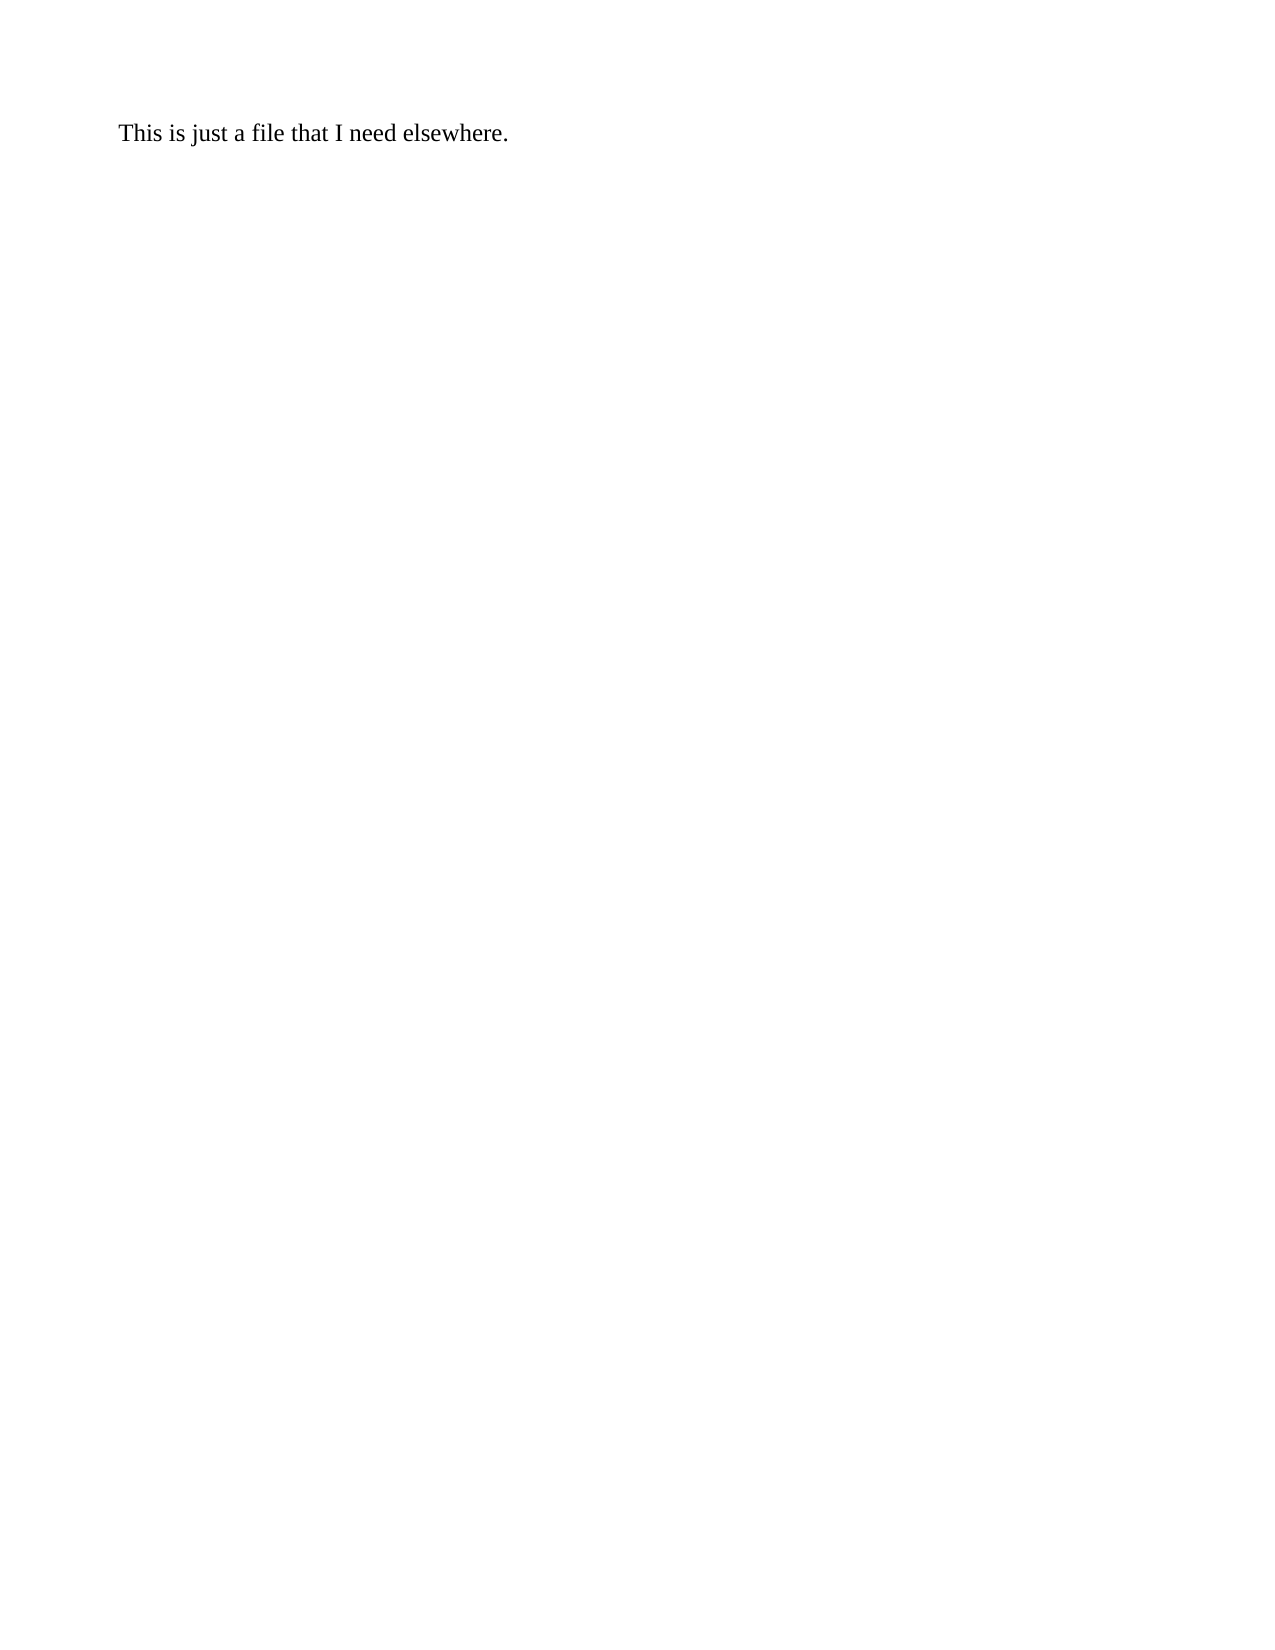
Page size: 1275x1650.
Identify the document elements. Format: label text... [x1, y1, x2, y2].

text This is just a file that I need elsewhere. [118, 118, 1157, 147]
